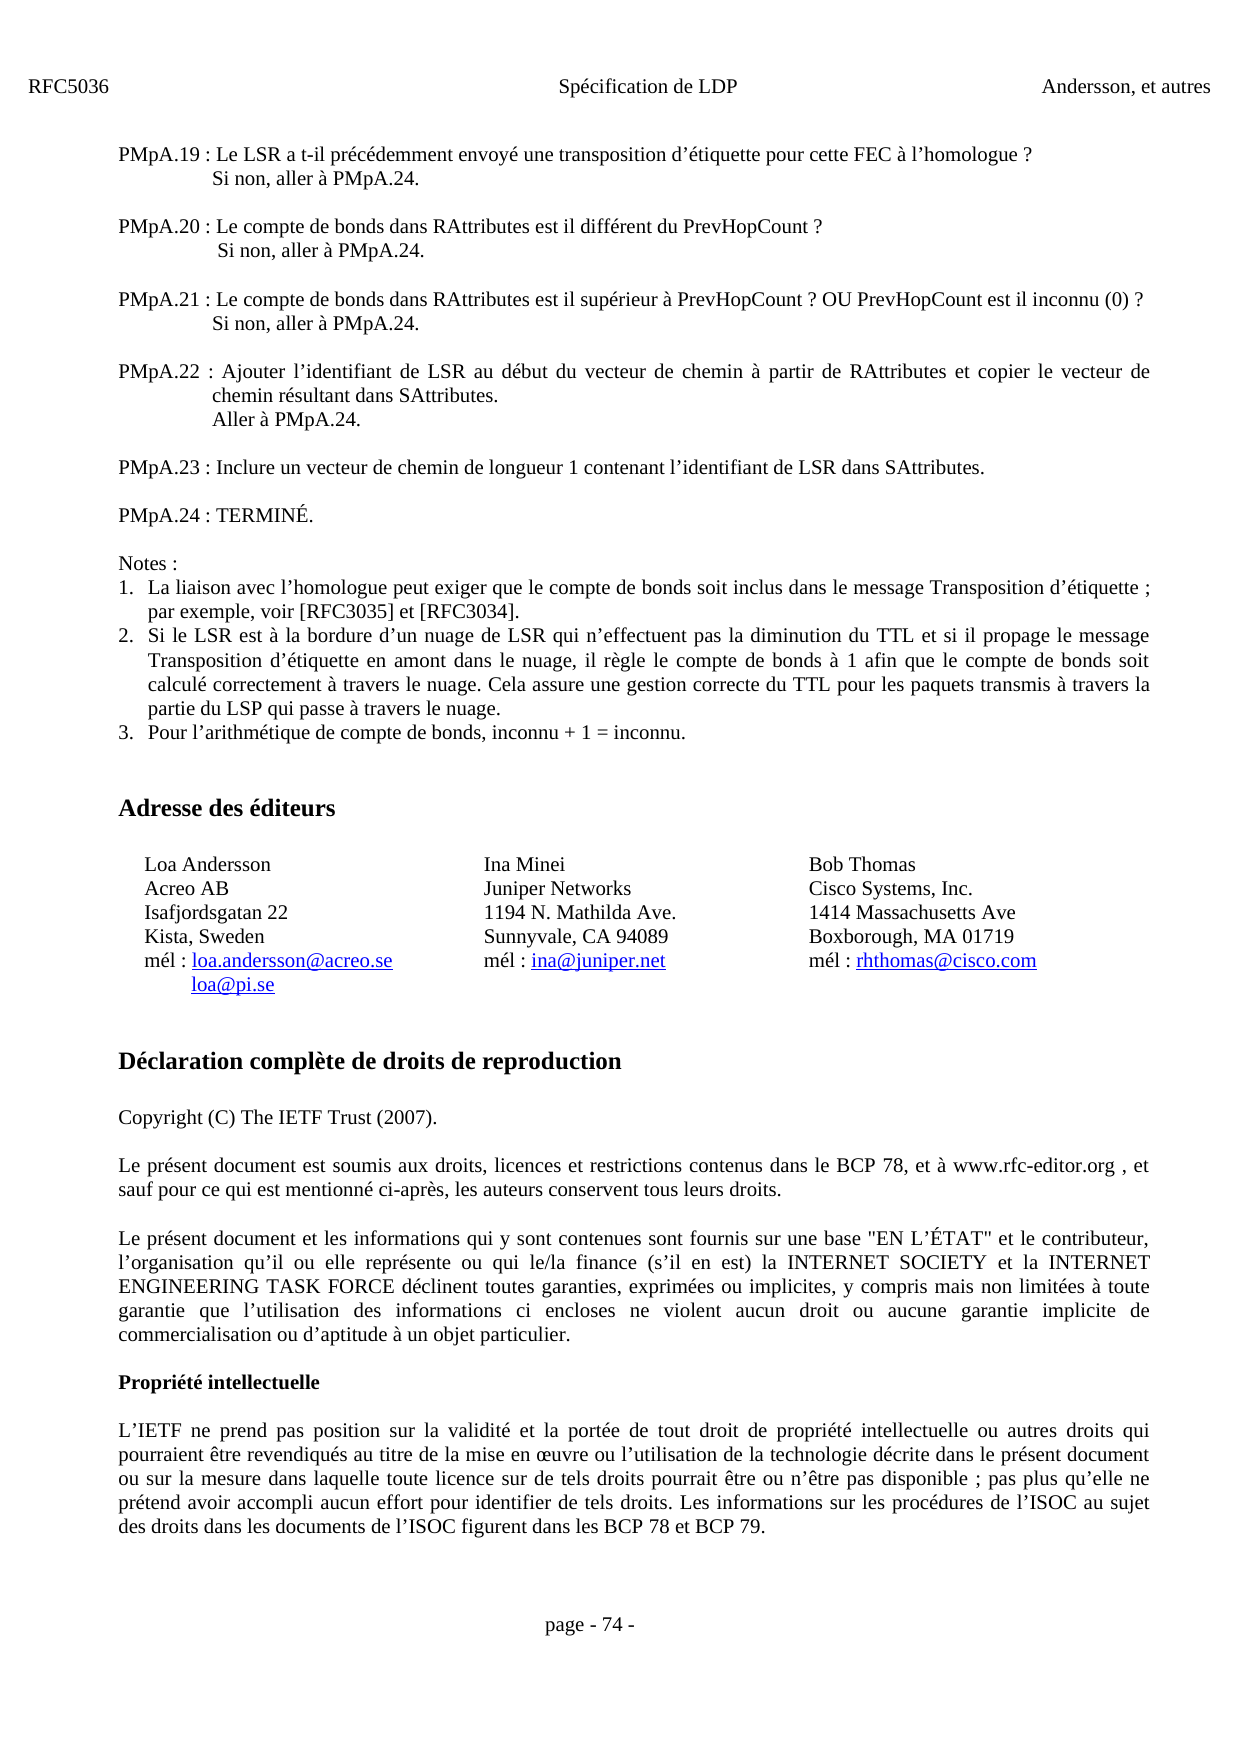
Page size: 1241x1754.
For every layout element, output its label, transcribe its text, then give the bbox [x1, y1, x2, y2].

subtitle Adresse des éditeurs [118, 793, 1152, 822]
text 2. Si le LSR est à la bordure d’un nuage de LSR qui n’effectuent pas la diminution du TTL et si il propage le message Transposition d’étiquette en amont dans le nuage, il règle le compte de bonds à 1 afin que le compte de bonds soit calculé correctement à travers le nuage. Cela assure une gestion correcte du TTL pour les paquets transmis à travers la partie du LSP qui passe à travers le nuage. [118, 623, 1152, 720]
table_cell Kista, Sweden [133, 924, 472, 948]
table_cell Cisco Systems, Inc. [798, 876, 1152, 900]
table_cell Boxborough, MA 01719 [798, 924, 1152, 948]
text L’IETF ne prend pas position sur la validité et la portée de tout droit de propriété intellectuelle ou autres droits qui pourraient être revendiqués au titre de la mise en œuvre ou l’utilisation de la technologie décrite dans le présent document ou sur la mesure dans laquelle toute licence sur de tels droits pourrait être ou n’être pas disponible ; pas plus qu’elle ne prétend avoir accompli aucun effort pour identifier de tels droits. Les informations sur les procédures de l’ISOC au sujet des droits dans les documents de l’ISOC figurent dans les BCP 78 et BCP 79. [118, 1418, 1152, 1538]
table_cell Juniper Networks [473, 876, 797, 900]
table_cell Sunnyvale, CA 94089 [473, 924, 797, 948]
table_header Ina Minei [473, 852, 797, 876]
text Le présent document et les informations qui y sont contenues sont fournis sur une base "EN L’ÉTAT" et le contributeur, l’organisation qu’il ou elle représente ou qui le/la finance (s’il en est) la INTERNET SOCIETY et la INTERNET ENGINEERING TASK FORCE déclinent toutes garanties, exprimées ou implicites, y compris mais non limitées à toute garantie que l’utilisation des informations ci encloses ne violent aucun droit ou aucune garantie implicite de commercialisation ou d’aptitude à un objet particulier. [118, 1226, 1152, 1346]
table_cell 1414 Massachusetts Ave [798, 900, 1152, 924]
table_cell Acreo AB [133, 876, 472, 900]
text PMpA.19 : Le LSR a t-il précédemment envoyé une transposition d’étiquette pour cette FEC à l’homologue ? [118, 142, 1152, 166]
text Propriété intellectuelle [118, 1370, 1152, 1394]
text Si non, aller à PMpA.24. [212, 238, 1152, 262]
table_cell mél : loa.andersson@acreo.se loa@pi.se [133, 948, 472, 997]
text PMpA.22 : Ajouter l’identifiant de LSR au début du vecteur de chemin à partir de RAttributes et copier le vecteur de chemin résultant dans SAttributes. [118, 359, 1152, 407]
subtitle Déclaration complète de droits de reproduction [118, 1046, 1152, 1075]
text Notes : [118, 551, 1152, 575]
text 3. Pour l’arithmétique de compte de bonds, inconnu + 1 = inconnu. [118, 720, 1152, 744]
table_cell mél : rhthomas@cisco.com [798, 948, 1152, 997]
text Si non, aller à PMpA.24. [212, 311, 1152, 335]
text PMpA.21 : Le compte de bonds dans RAttributes est il supérieur à PrevHopCount ? OU PrevHopCount est il inconnu (0) ? [118, 287, 1152, 311]
text PMpA.24 : TERMINÉ. [118, 503, 1152, 527]
table_header Loa Andersson [133, 852, 472, 876]
text Aller à PMpA.24. [212, 407, 1152, 431]
table_cell Isafjordsgatan 22 [133, 900, 472, 924]
text Copyright (C) The IETF Trust (2007). [118, 1105, 1152, 1129]
text Le présent document est soumis aux droits, licences et restrictions contenus dans le BCP 78, et à www.rfc-editor.org , et sauf pour ce qui est mentionné ci-après, les auteurs conservent tous leurs droits. [118, 1153, 1152, 1201]
text 1. La liaison avec l’homologue peut exiger que le compte de bonds soit inclus dans le message Transposition d’étiquette ; par exemple, voir [RFC3035] et [RFC3034]. [118, 575, 1152, 623]
text PMpA.20 : Le compte de bonds dans RAttributes est il différent du PrevHopCount ? [118, 214, 1152, 238]
table_cell 1194 N. Mathilda Ave. [473, 900, 797, 924]
text PMpA.23 : Inclure un vecteur de chemin de longueur 1 contenant l’identifiant de LSR dans SAttributes. [118, 455, 1152, 479]
table_header Bob Thomas [798, 852, 1152, 876]
text Si non, aller à PMpA.24. [212, 166, 1152, 190]
table_cell mél : ina@juniper.net [473, 948, 797, 997]
